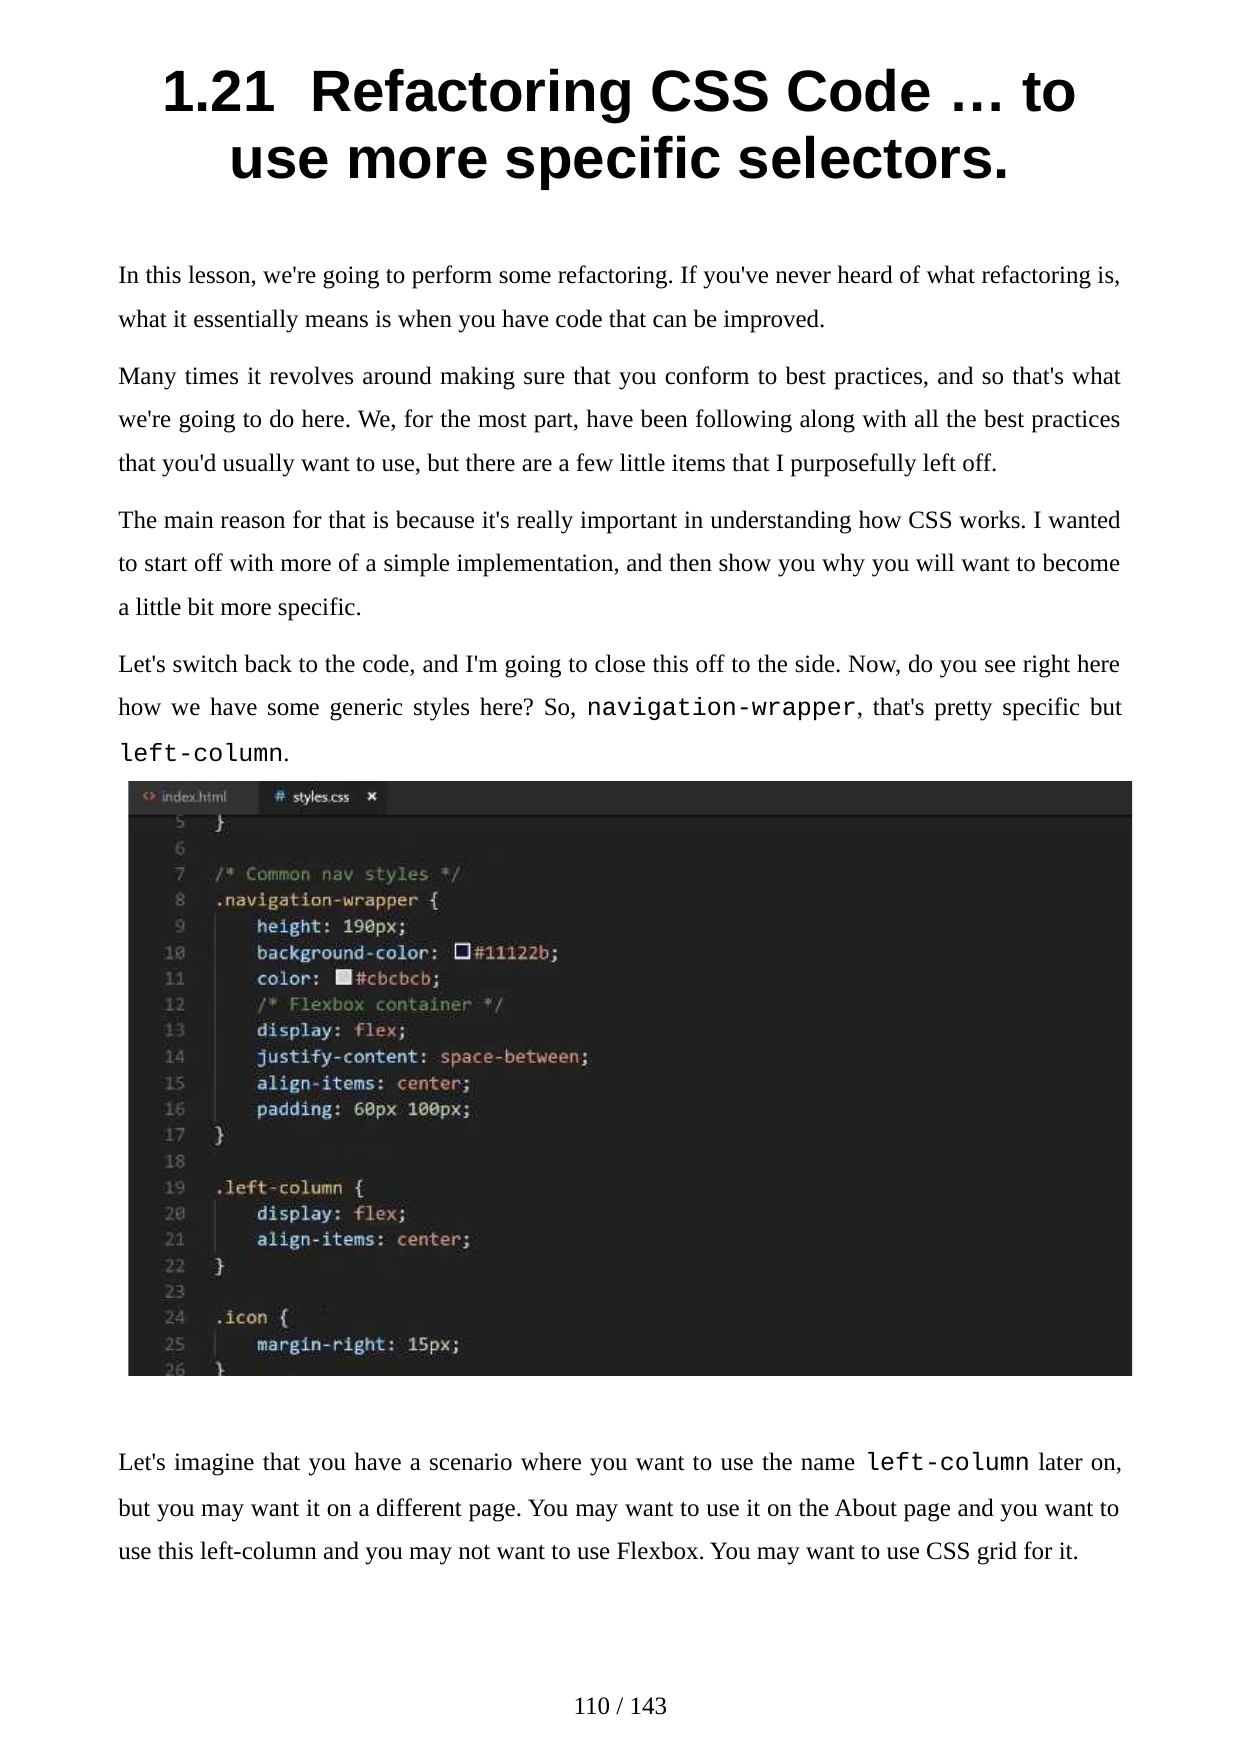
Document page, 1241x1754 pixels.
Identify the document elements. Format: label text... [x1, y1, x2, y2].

title 1.21 Refactoring CSS Code … to use more specific selectors. [118, 56, 1122, 190]
text Let's switch back to the code, and I'm going to close this off to the side. Now, do you see right here how we have some generic styles here? So, navigation-wrapper, that's pretty specific but left-column. [118, 649, 1122, 768]
picture [128, 781, 1133, 1376]
text Let's imagine that you have a scenario where you want to use the name left-column later on, but you may want it on a different page. You may want to use it on the About page and you want to use this left-column and you may not want to use Flexbox. You may want to use CSS grid for it. [118, 1447, 1122, 1564]
text Many times it revolves around making sure that you conform to best practices, and so that's what we're going to do here. We, for the most part, have been following along with all the best practices that you'd usually want to use, but there are a few little items that I purposefully left off. [118, 361, 1122, 476]
text The main reason for that is because it's really important in understanding how CSS works. I wanted to start off with more of a simple implementation, and then show you why you will want to become a little bit more specific. [118, 505, 1122, 620]
text In this lesson, we're going to perform some refactoring. If you've never heard of what refactoring is, what it essentially means is when you have code that can be improved. [118, 261, 1122, 332]
